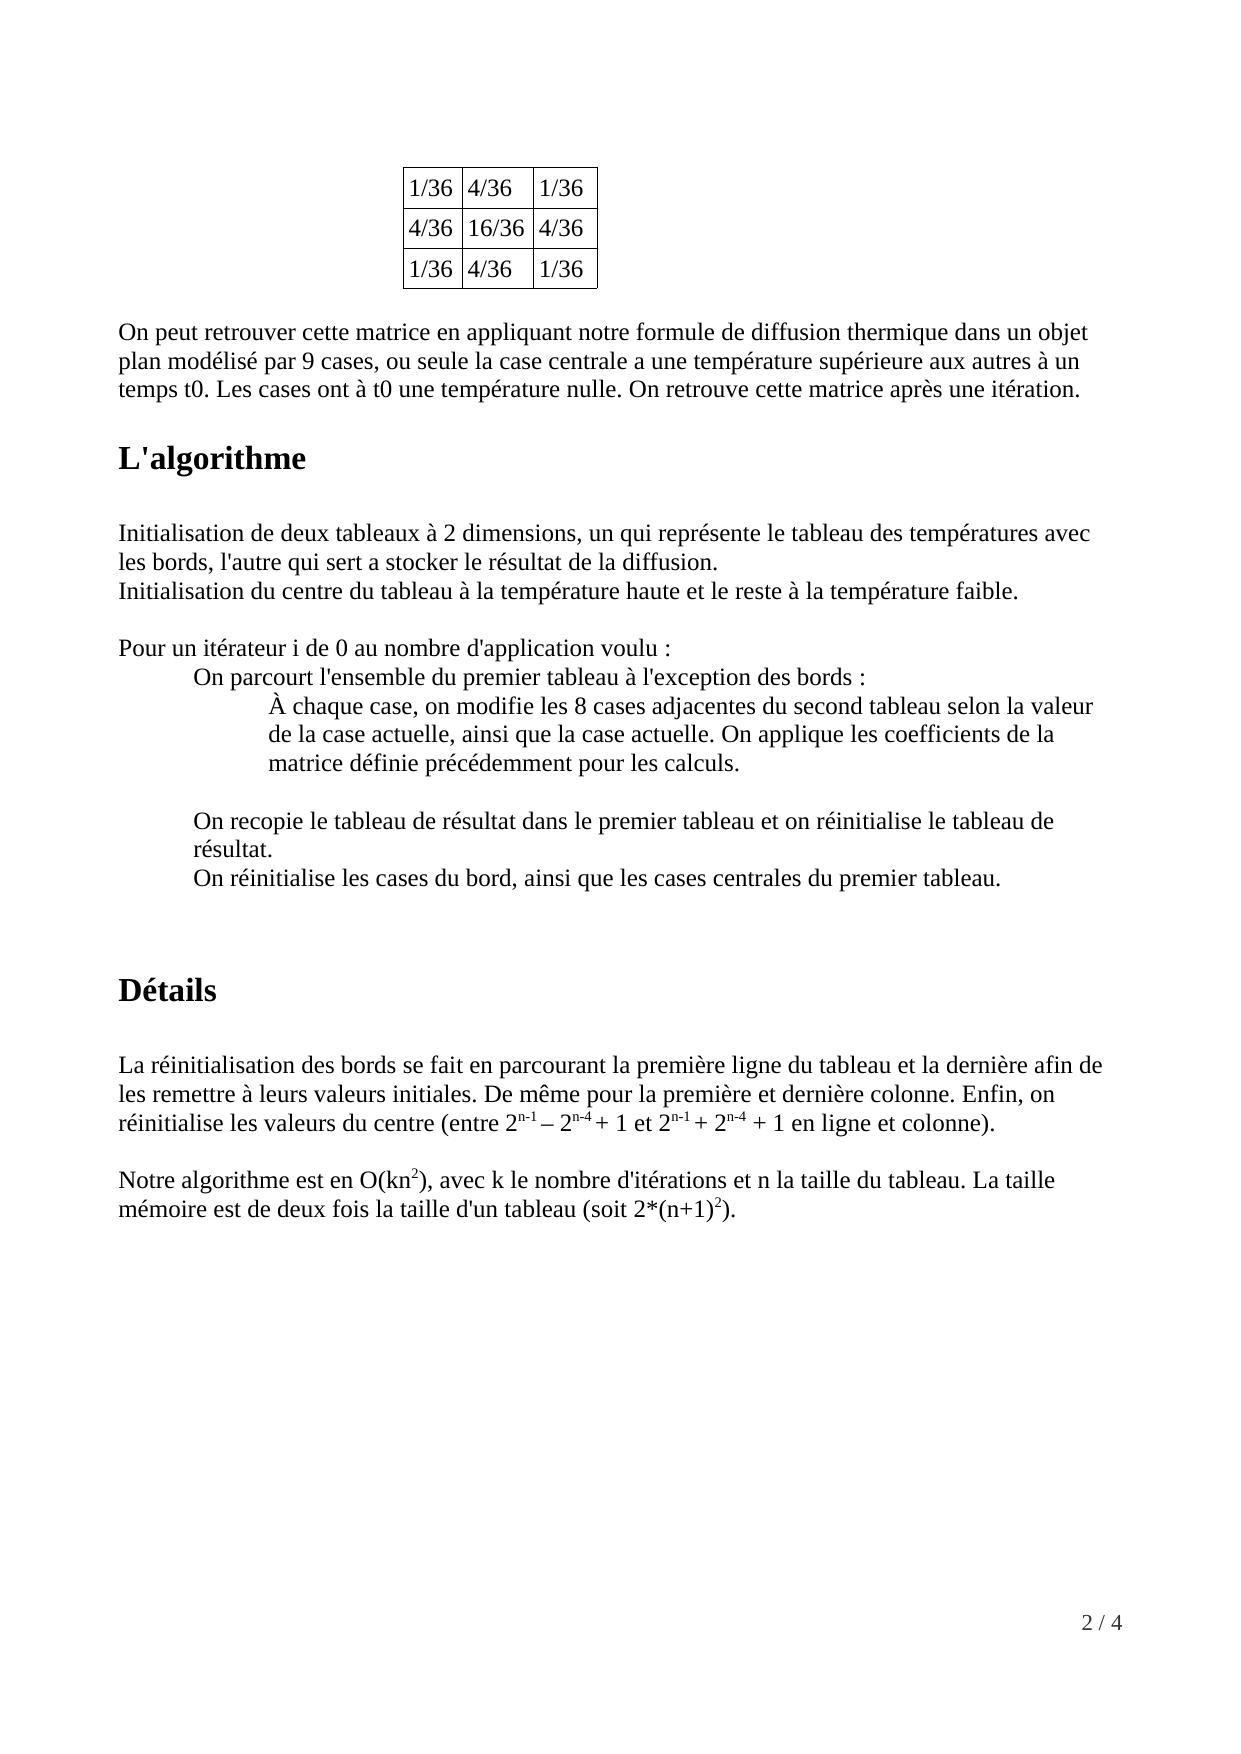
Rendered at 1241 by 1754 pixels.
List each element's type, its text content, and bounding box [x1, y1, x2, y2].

table_cell 4/36 [404, 209, 462, 248]
text Initialisation de deux tableaux à 2 dimensions, un qui représente le tableau des températures avec les bords, l'autre qui sert a stocker le résultat de la diffusion. [118, 518, 1122, 576]
table_cell 16/36 [463, 209, 533, 248]
table_cell 1/36 [534, 249, 597, 288]
text Notre algorithme est en O(kn2), avec k le nombre d'itérations et n la taille du tableau. La taille mémoire est de deux fois la taille d'un tableau (soit 2*(n+1)2). [118, 1165, 1122, 1223]
text Pour un itérateur i de 0 au nombre d'application voulu : [118, 633, 1122, 662]
text On peut retrouver cette matrice en appliquant notre formule de diffusion thermique dans un objet plan modélisé par 9 cases, ou seule la case centrale a une température supérieure aux autres à un temps t0. Les cases ont à t0 une température nulle. On retrouve cette matrice après une itération. [118, 317, 1122, 403]
subtitle Détails [118, 970, 1122, 1009]
text À chaque case, on modifie les 8 cases adjacentes du second tableau selon la valeur de la case actuelle, ainsi que la case actuelle. On applique les coefficients de la matrice définie précédemment pour les calculs. [268, 691, 1122, 777]
text On réinitialise les cases du bord, ainsi que les cases centrales du premier tableau. [118, 863, 1122, 892]
table_header 1/36 [534, 168, 597, 207]
text On recopie le tableau de résultat dans le premier tableau et on réinitialise le tableau de résultat. [118, 806, 1122, 863]
table_cell 4/36 [463, 249, 533, 288]
table_header 1/36 [404, 168, 462, 207]
table_cell 4/36 [534, 209, 597, 248]
text La réinitialisation des bords se fait en parcourant la première ligne du tableau et la dernière afin de les remettre à leurs valeurs initiales. De même pour la première et dernière colonne. Enfin, on réinitialise les valeurs du centre (entre 2n-1 – 2n-4 + 1 et 2n-1 + 2n-4 + 1 en ligne et colonne). [118, 1050, 1122, 1137]
text Initialisation du centre du tableau à la température haute et le reste à la température faible. [118, 576, 1122, 604]
subtitle L'algorithme [118, 438, 1122, 477]
table_cell 1/36 [404, 249, 462, 288]
text On parcourt l'ensemble du premier tableau à l'exception des bords : [118, 662, 1122, 691]
table_header 4/36 [463, 168, 533, 207]
